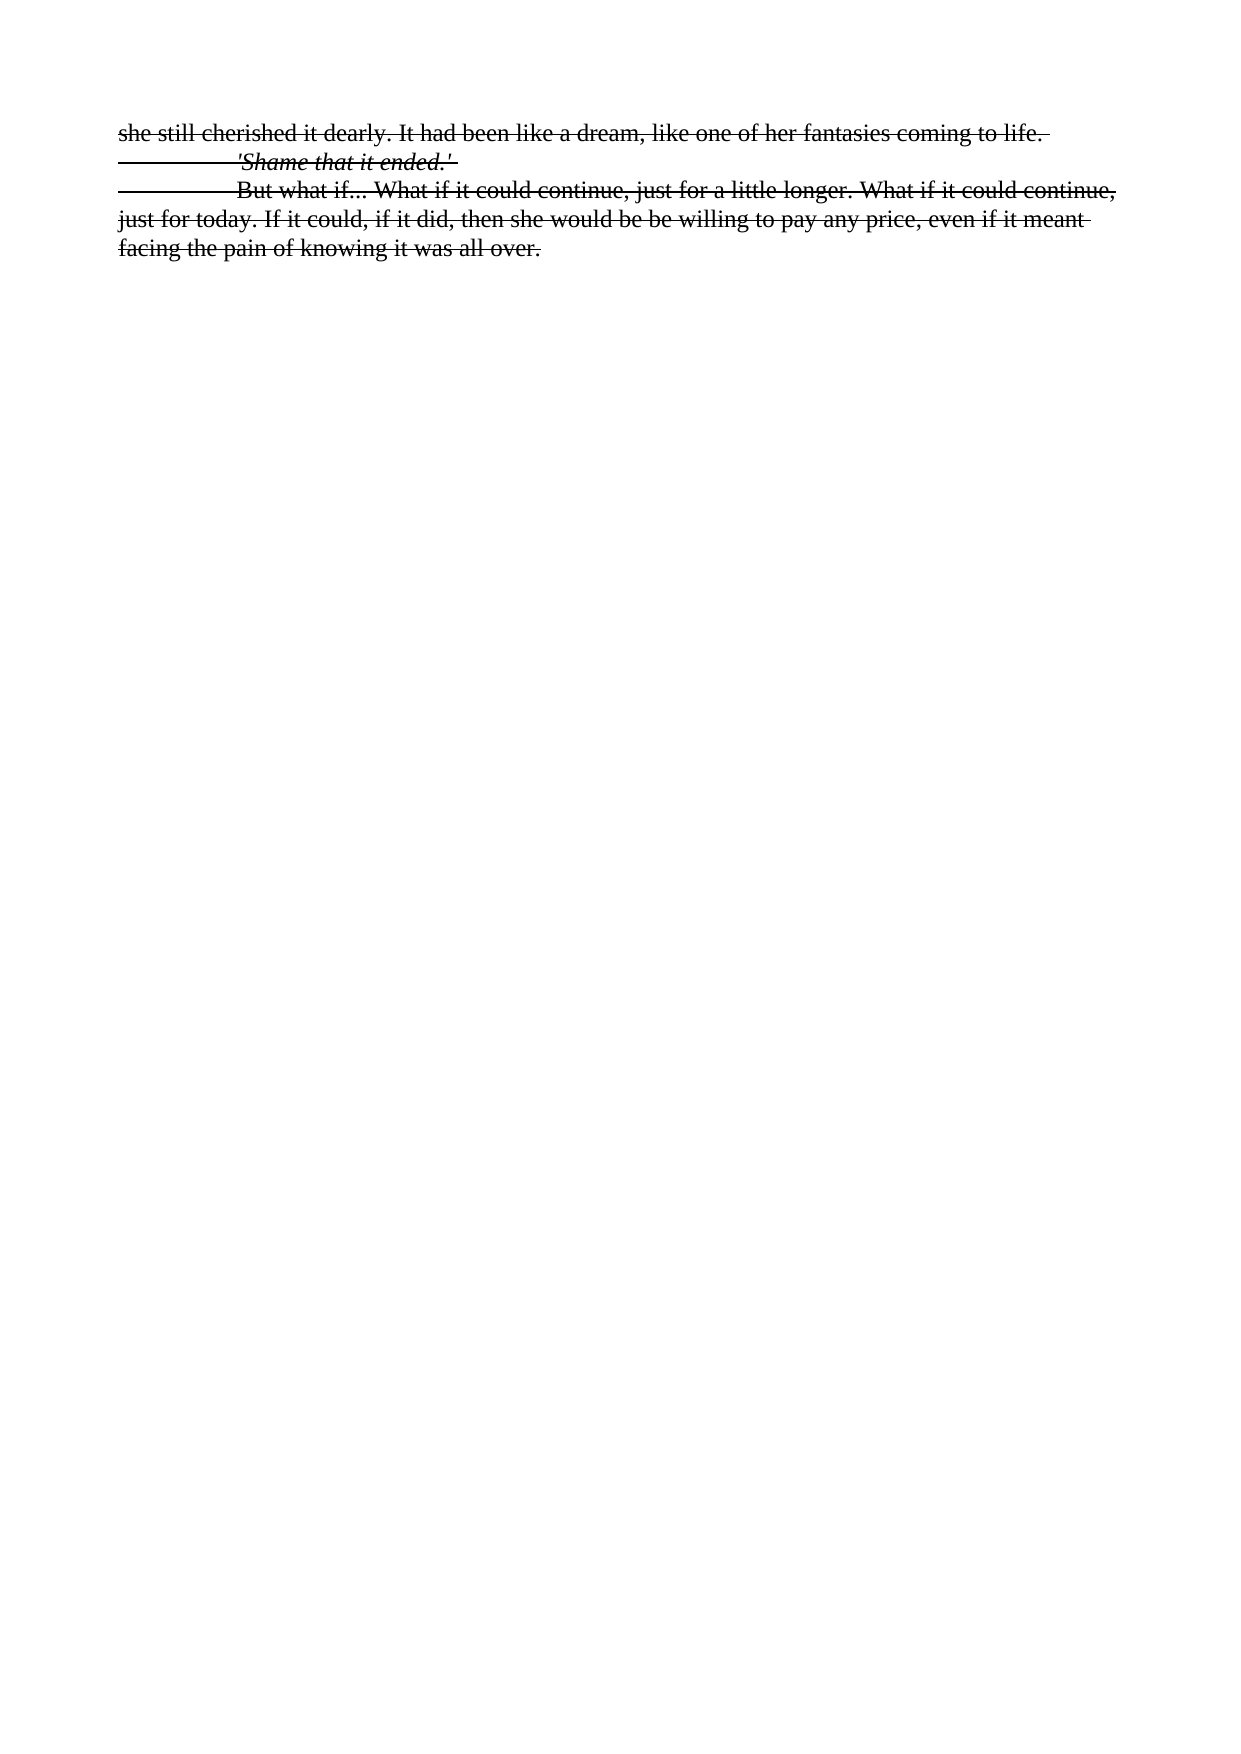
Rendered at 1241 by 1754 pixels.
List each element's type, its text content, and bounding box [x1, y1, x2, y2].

text 'Shame that it ended.' [118, 147, 1122, 176]
text she still cherished it dearly. It had been like a dream, like one of her fantasies coming to life. [118, 118, 1122, 147]
text But what if... What if it could continue, just for a little longer. What if it could continue, just for today. If it could, if it did, then she would be be willing to pay any price, even if it meant facing the pain of knowing it was all over. [118, 176, 1122, 262]
